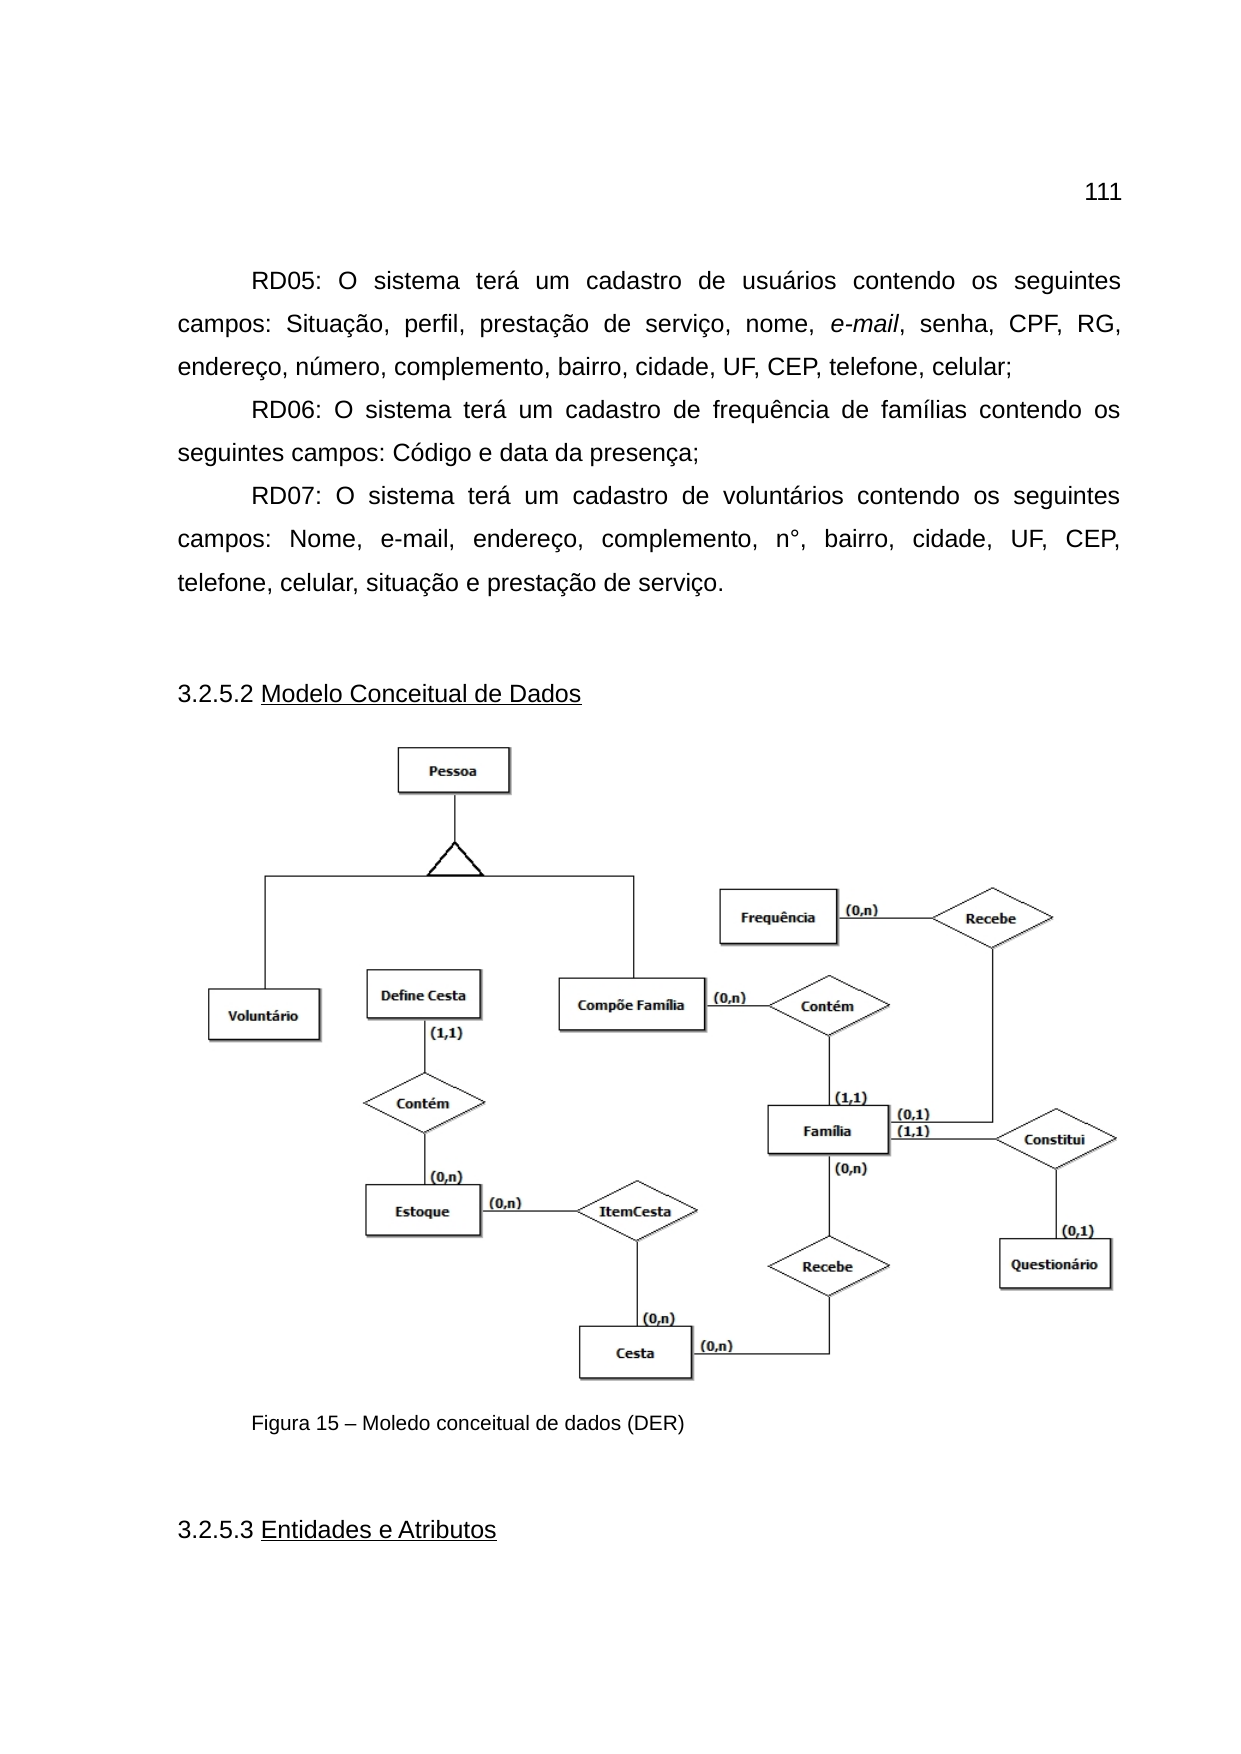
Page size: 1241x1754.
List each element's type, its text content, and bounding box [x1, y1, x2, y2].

text RD07: O sistema terá um cadastro de voluntários contendo os seguintes campos: Nome, e-mail, endereço, complemento, n°, bairro, cidade, UF, CEP, telefone, celular, situação e prestação de serviço. [177, 481, 1122, 596]
subtitle 3.2.5.3 Entidades e Atributos [177, 1515, 1122, 1544]
subtitle 3.2.5.2 Modelo Conceitual de Dados [177, 679, 1122, 708]
text RD06: O sistema terá um cadastro de frequência de famílias contendo os seguintes campos: Código e data da presença; [177, 395, 1122, 467]
text RD05: O sistema terá um cadastro de usuários contendo os seguintes campos: Situação, perfil, prestação de serviço, nome, e-mail, senha, CPF, RG, endereço, número, complemento, bairro, cidade, UF, CEP, telefone, celular; [177, 266, 1122, 381]
text Figura 15 – Moledo conceitual de dados (DER) [177, 1387, 1122, 1435]
picture [177, 734, 1123, 1387]
